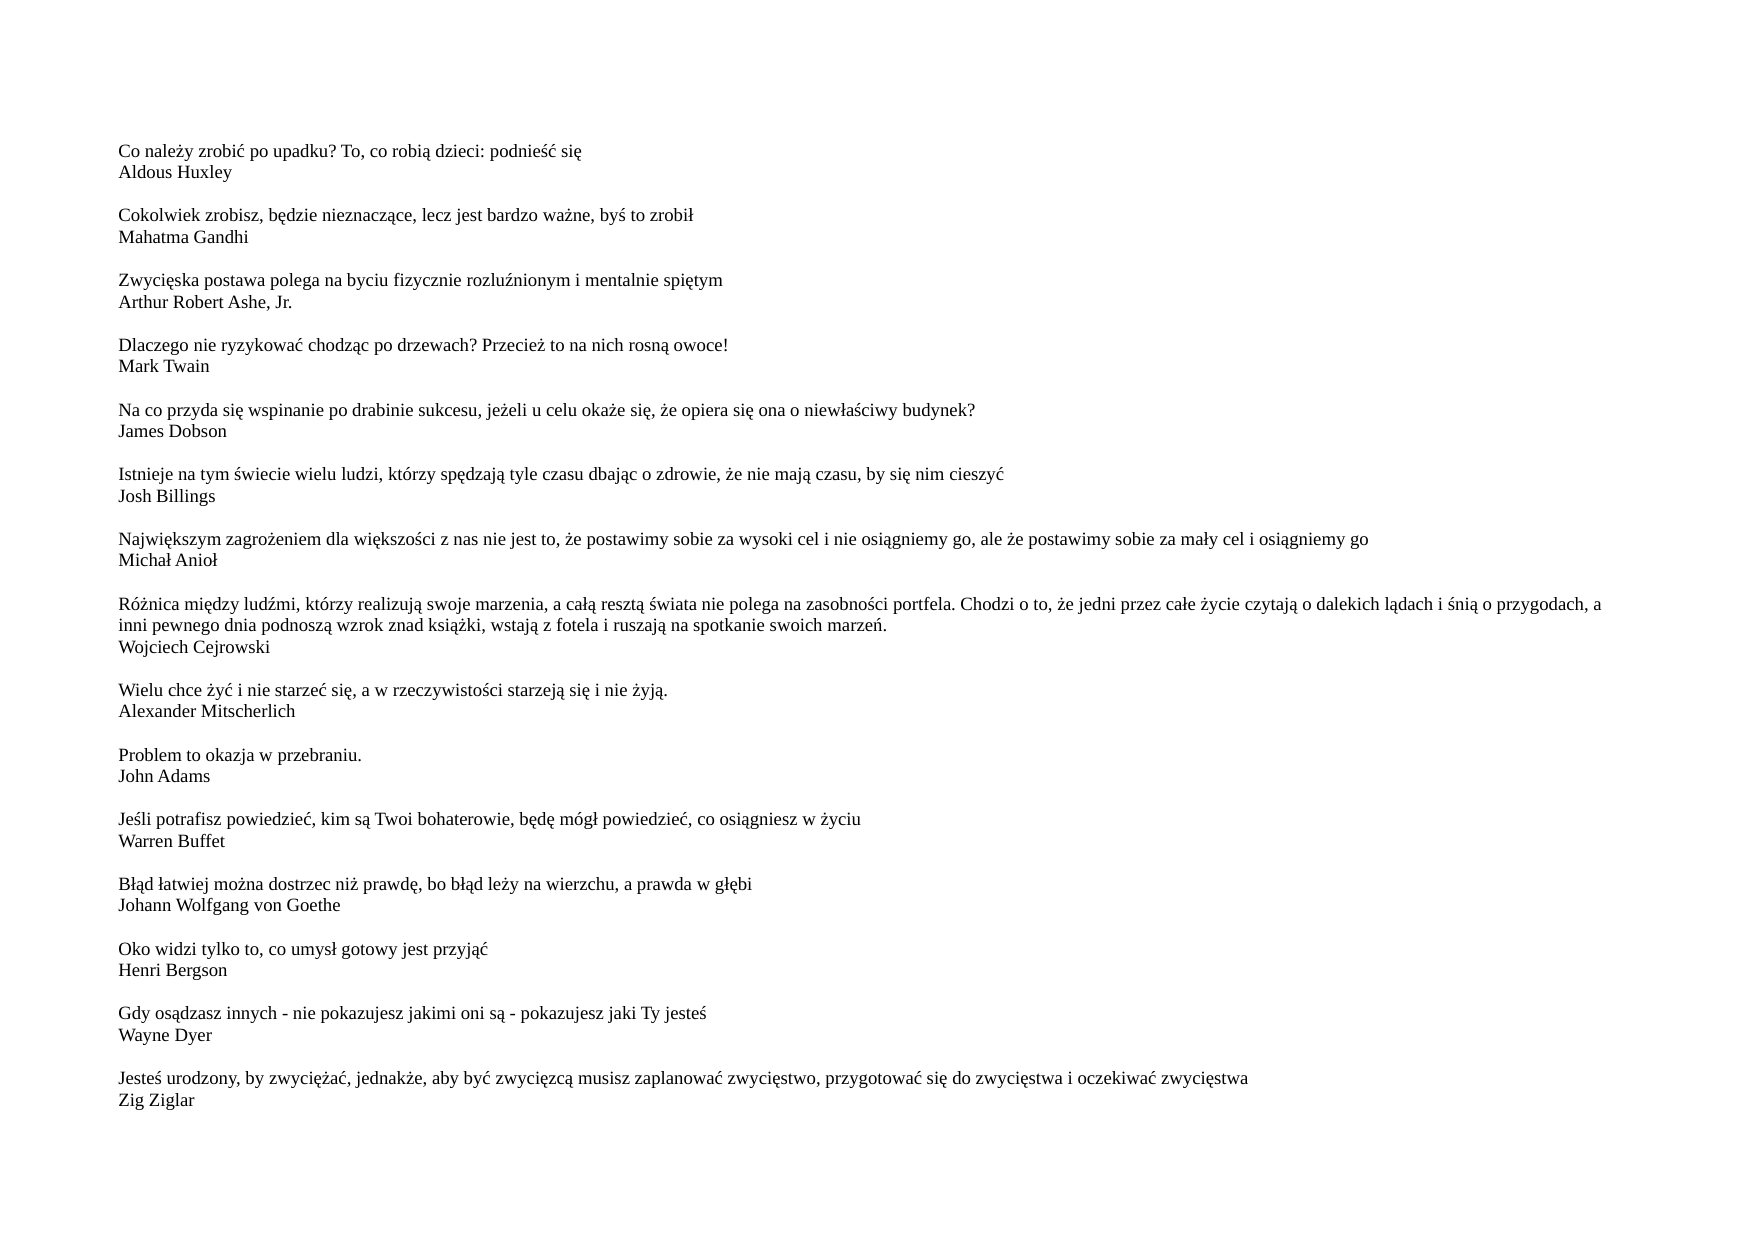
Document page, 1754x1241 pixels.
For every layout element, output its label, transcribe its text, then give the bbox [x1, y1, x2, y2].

text Josh Billings [118, 485, 1636, 506]
text Zig Ziglar [118, 1088, 1636, 1110]
text John Adams [118, 765, 1636, 787]
text Różnica między ludźmi, którzy realizują swoje marzenia, a całą resztą świata nie polega na zasobności portfela. Chodzi o to, że jedni przez całe życie czytają o dalekich lądach i śnią o przygodach, a inni pewnego dnia podnoszą wzrok znad książki, wstają z fotela i ruszają na spotkanie swoich marzeń. [118, 592, 1636, 636]
text Dlaczego nie ryzykować chodząc po drzewach? Przecież to na nich rosną owoce! [118, 334, 1636, 355]
text James Dobson [118, 420, 1636, 442]
text Johann Wolfgang von Goethe [118, 894, 1636, 916]
text Cokolwiek zrobisz, będzie nieznaczące, lecz jest bardzo ważne, byś to zrobił [118, 204, 1636, 226]
text Aldous Huxley [118, 161, 1636, 183]
text Warren Buffet [118, 830, 1636, 851]
text Mahatma Gandhi [118, 226, 1636, 247]
text Jeśli potrafisz powiedzieć, kim są Twoi bohaterowie, będę mógł powiedzieć, co osiągniesz w życiu [118, 808, 1636, 830]
text Zwycięska postawa polega na byciu fizycznie rozluźnionym i mentalnie spiętym [118, 269, 1636, 291]
text Mark Twain [118, 355, 1636, 377]
text Wielu chce żyć i nie starzeć się, a w rzeczywistości starzeją się i nie żyją. [118, 679, 1636, 700]
text Największym zagrożeniem dla większości z nas nie jest to, że postawimy sobie za wysoki cel i nie osiągniemy go, ale że postawimy sobie za mały cel i osiągniemy go [118, 528, 1636, 549]
text Na co przyda się wspinanie po drabinie sukcesu, jeżeli u celu okaże się, że opiera się ona o niewłaściwy budynek? [118, 398, 1636, 420]
text Problem to okazja w przebraniu. [118, 743, 1636, 765]
text Alexander Mitscherlich [118, 700, 1636, 722]
text Michał Anioł [118, 549, 1636, 571]
text Istnieje na tym świecie wielu ludzi, którzy spędzają tyle czasu dbając o zdrowie, że nie mają czasu, by się nim cieszyć [118, 463, 1636, 485]
text Jesteś urodzony, by zwyciężać, jednakże, aby być zwycięzcą musisz zaplanować zwycięstwo, przygotować się do zwycięstwa i oczekiwać zwycięstwa [118, 1067, 1636, 1088]
text Henri Bergson [118, 959, 1636, 981]
text Błąd łatwiej można dostrzec niż prawdę, bo błąd leży na wierzchu, a prawda w głębi [118, 873, 1636, 894]
text Wojciech Cejrowski [118, 636, 1636, 657]
text Co należy zrobić po upadku? To, co robią dzieci: podnieść się [118, 140, 1636, 161]
text Arthur Robert Ashe, Jr. [118, 291, 1636, 312]
text Gdy osądzasz innych - nie pokazujesz jakimi oni są - pokazujesz jaki Ty jesteś [118, 1002, 1636, 1024]
text Wayne Dyer [118, 1024, 1636, 1045]
text Oko widzi tylko to, co umysł gotowy jest przyjąć [118, 937, 1636, 959]
